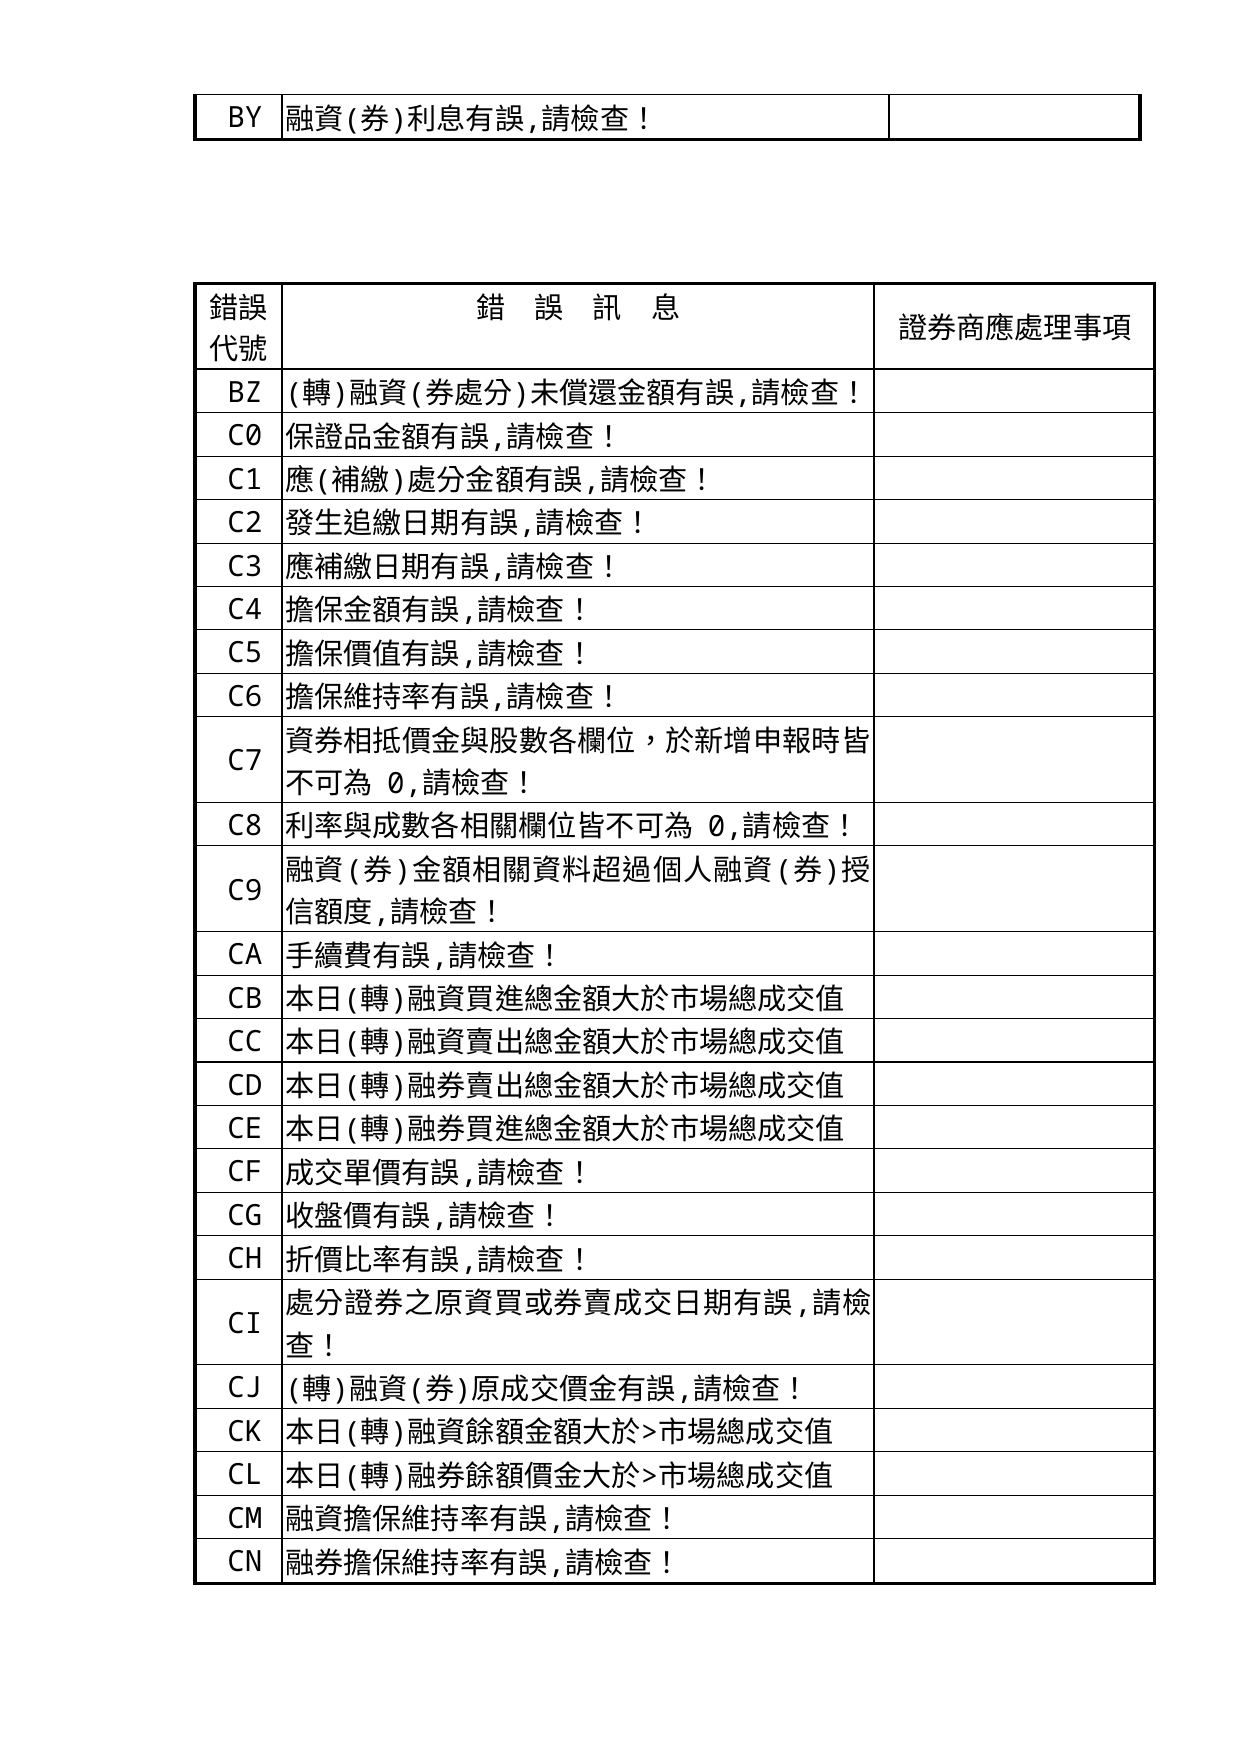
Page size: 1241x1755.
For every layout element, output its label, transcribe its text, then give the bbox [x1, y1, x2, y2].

table_cell CM [197, 1496, 281, 1538]
table_cell 擔保金額有誤,請檢查！ [283, 587, 873, 629]
table_cell [875, 370, 1153, 412]
table_cell [875, 717, 1153, 802]
table_cell C4 [197, 587, 281, 629]
table_cell BZ [197, 370, 281, 412]
table_cell 收盤價有誤,請檢查！ [283, 1193, 873, 1235]
table_header 錯誤代號 [197, 285, 281, 368]
table_cell [875, 1280, 1153, 1364]
table_cell [875, 500, 1153, 542]
table_cell C6 [197, 674, 281, 716]
table_cell CD [197, 1063, 281, 1105]
table_cell 應(補繳)處分金額有誤,請檢查！ [283, 457, 873, 499]
table_cell 利率與成數各相關欄位皆不可為 0,請檢查！ [283, 803, 873, 845]
table_cell C8 [197, 803, 281, 845]
table_cell 手續費有誤,請檢查！ [283, 932, 873, 974]
table_cell C1 [197, 457, 281, 499]
table_cell [875, 1539, 1153, 1582]
table_cell 本日(轉)融資賣出總金額大於市場總成交值 [283, 1019, 873, 1061]
table_cell (轉)融資(券處分)未償還金額有誤,請檢查！ [283, 370, 873, 412]
table_cell CA [197, 932, 281, 974]
table_cell [875, 1063, 1153, 1105]
table_cell C3 [197, 544, 281, 586]
table_cell 擔保維持率有誤,請檢查！ [283, 674, 873, 716]
table_cell 本日(轉)融券餘額價金大於>市場總成交值 [283, 1452, 873, 1495]
table_cell [875, 630, 1153, 673]
table_cell 保證品金額有誤,請檢查！ [283, 413, 873, 456]
table_cell C9 [197, 846, 281, 931]
table_cell [875, 544, 1153, 586]
table_cell CB [197, 976, 281, 1018]
table_cell C5 [197, 630, 281, 673]
table_cell 折價比率有誤,請檢查！ [283, 1236, 873, 1279]
table_cell 擔保價值有誤,請檢查！ [283, 630, 873, 673]
table_cell 融券擔保維持率有誤,請檢查！ [283, 1539, 873, 1582]
table_cell C7 [197, 717, 281, 802]
table_cell [875, 457, 1153, 499]
table_cell CI [197, 1280, 281, 1364]
table_cell [875, 1452, 1153, 1495]
table_cell [875, 587, 1153, 629]
table_cell 資券相抵價金與股數各欄位，於新增申報時皆不可為 0,請檢查！ [283, 717, 873, 802]
table_cell CH [197, 1236, 281, 1279]
table_cell CJ [197, 1365, 281, 1408]
table_cell [875, 932, 1153, 974]
table_cell CK [197, 1409, 281, 1451]
table_cell CG [197, 1193, 281, 1235]
table_cell [890, 95, 1138, 138]
table_cell CN [197, 1539, 281, 1582]
table_cell [875, 1236, 1153, 1279]
table_cell [875, 1106, 1153, 1148]
table_cell [875, 1496, 1153, 1538]
table_cell [875, 976, 1153, 1018]
table_cell [875, 1365, 1153, 1408]
table_cell [875, 1409, 1153, 1451]
table_cell [875, 846, 1153, 931]
table_cell 本日(轉)融券賣出總金額大於市場總成交值 [283, 1063, 873, 1105]
table_cell 本日(轉)融券買進總金額大於市場總成交值 [283, 1106, 873, 1148]
table_cell 發生追繳日期有誤,請檢查！ [283, 500, 873, 542]
table_cell CL [197, 1452, 281, 1495]
table_cell C2 [197, 500, 281, 542]
table_header 錯 誤 訊 息 [283, 285, 873, 368]
table_cell [875, 413, 1153, 456]
table_cell [875, 1193, 1153, 1235]
table_cell 成交單價有誤,請檢查！ [283, 1149, 873, 1192]
table_cell 融資(券)利息有誤,請檢查！ [283, 95, 888, 138]
table_cell 處分證券之原資買或券賣成交日期有誤,請檢查！ [283, 1280, 873, 1364]
table_cell [875, 674, 1153, 716]
table_cell CE [197, 1106, 281, 1148]
table_header 證券商應處理事項 [875, 285, 1153, 368]
table_cell 本日(轉)融資餘額金額大於>市場總成交值 [283, 1409, 873, 1451]
table_cell (轉)融資(券)原成交價金有誤,請檢查！ [283, 1365, 873, 1408]
table_cell CF [197, 1149, 281, 1192]
table_cell [875, 1019, 1153, 1061]
table_cell 本日(轉)融資買進總金額大於市場總成交值 [283, 976, 873, 1018]
table_cell [875, 1149, 1153, 1192]
table_cell BY [197, 95, 281, 138]
table_cell C0 [197, 413, 281, 456]
table_cell 融資(券)金額相關資料超過個人融資(券)授信額度,請檢查！ [283, 846, 873, 931]
table_cell CC [197, 1019, 281, 1061]
table_cell 融資擔保維持率有誤,請檢查！ [283, 1496, 873, 1538]
table_cell 應補繳日期有誤,請檢查！ [283, 544, 873, 586]
table_cell [875, 803, 1153, 845]
